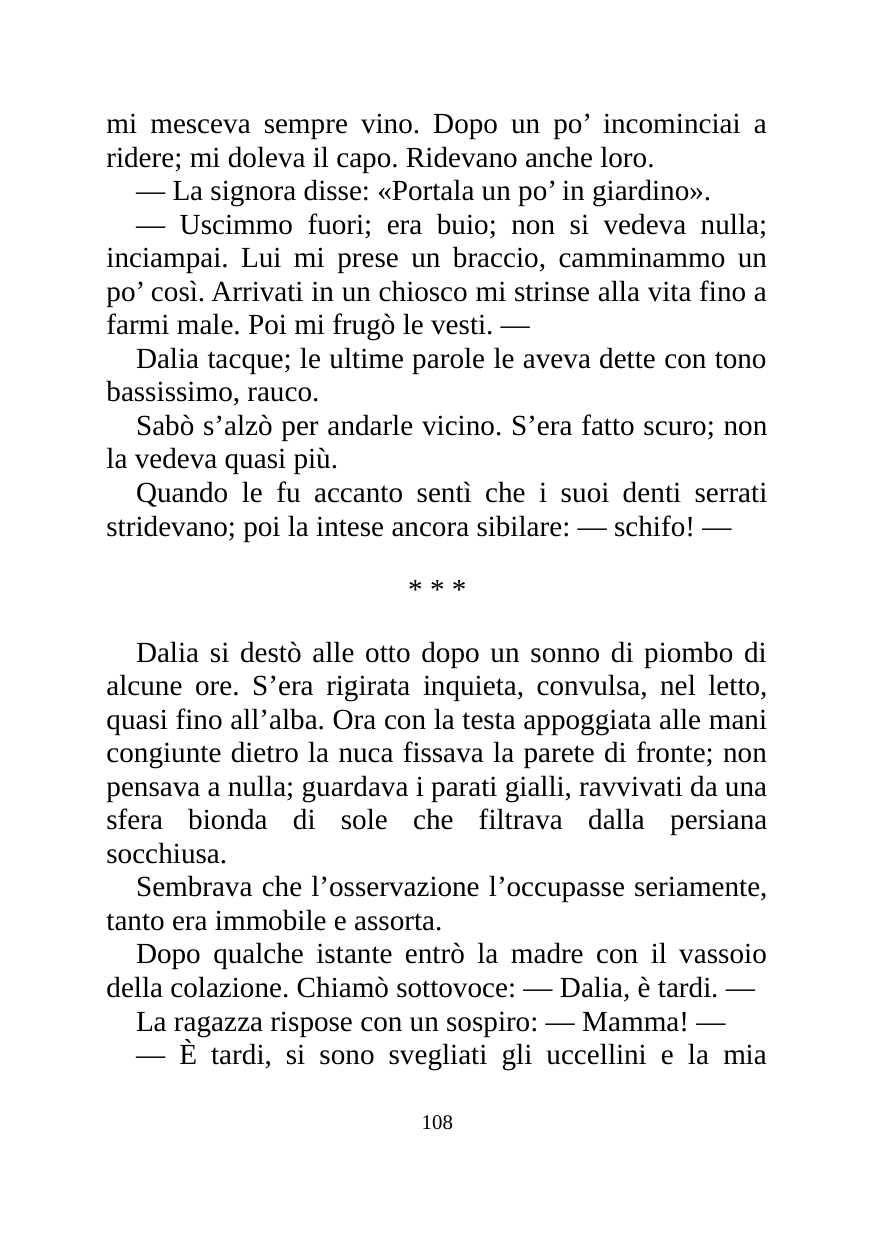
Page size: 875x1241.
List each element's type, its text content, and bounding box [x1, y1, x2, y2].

text Sembrava che l’osservazione l’occupasse seriamente, tanto era immobile e assorta. [106, 869, 768, 937]
text — È tardi, si sono svegliati gli uccellini e la mia [106, 1037, 768, 1071]
text — La signora disse: «Portala un po’ in giardino». [106, 173, 768, 207]
text La ragazza rispose con un sospiro: — Mamma! — [106, 1004, 768, 1037]
text * * * [106, 572, 768, 605]
text Dopo qualche istante entrò la madre con il vassoio della colazione. Chiamò sottovoce: — Dalia, è tardi. — [106, 937, 768, 1004]
text Quando le fu accanto sentì che i suoi denti serrati stridevano; poi la intese ancora sibilare: — schifo! — [106, 475, 768, 542]
text Dalia si destò alle otto dopo un sonno di piombo di alcune ore. S’era rigirata inquieta, convulsa, nel letto, quasi fino all’alba. Ora con la testa appoggiata alle mani congiunte dietro la nuca fissava la parete di fronte; non pensava a nulla; guardava i parati gialli, ravvivati da una sfera bionda di sole che filtrava dalla persiana socchiusa. [106, 635, 768, 869]
text Dalia tacque; le ultime parole le aveva dette con tono bassissimo, rauco. [106, 341, 768, 408]
text — Uscimmo fuori; era buio; non si vedeva nulla; inciampai. Lui mi prese un braccio, camminammo un po’ così. Arrivati in un chiosco mi strinse alla vita fino a farmi male. Poi mi frugò le vesti. — [106, 207, 768, 341]
text Sabò s’alzò per andarle vicino. S’era fatto scuro; non la vedeva quasi più. [106, 408, 768, 475]
text mi mesceva sempre vino. Dopo un po’ incominciai a ridere; mi doleva il capo. Ridevano anche loro. [106, 106, 768, 173]
